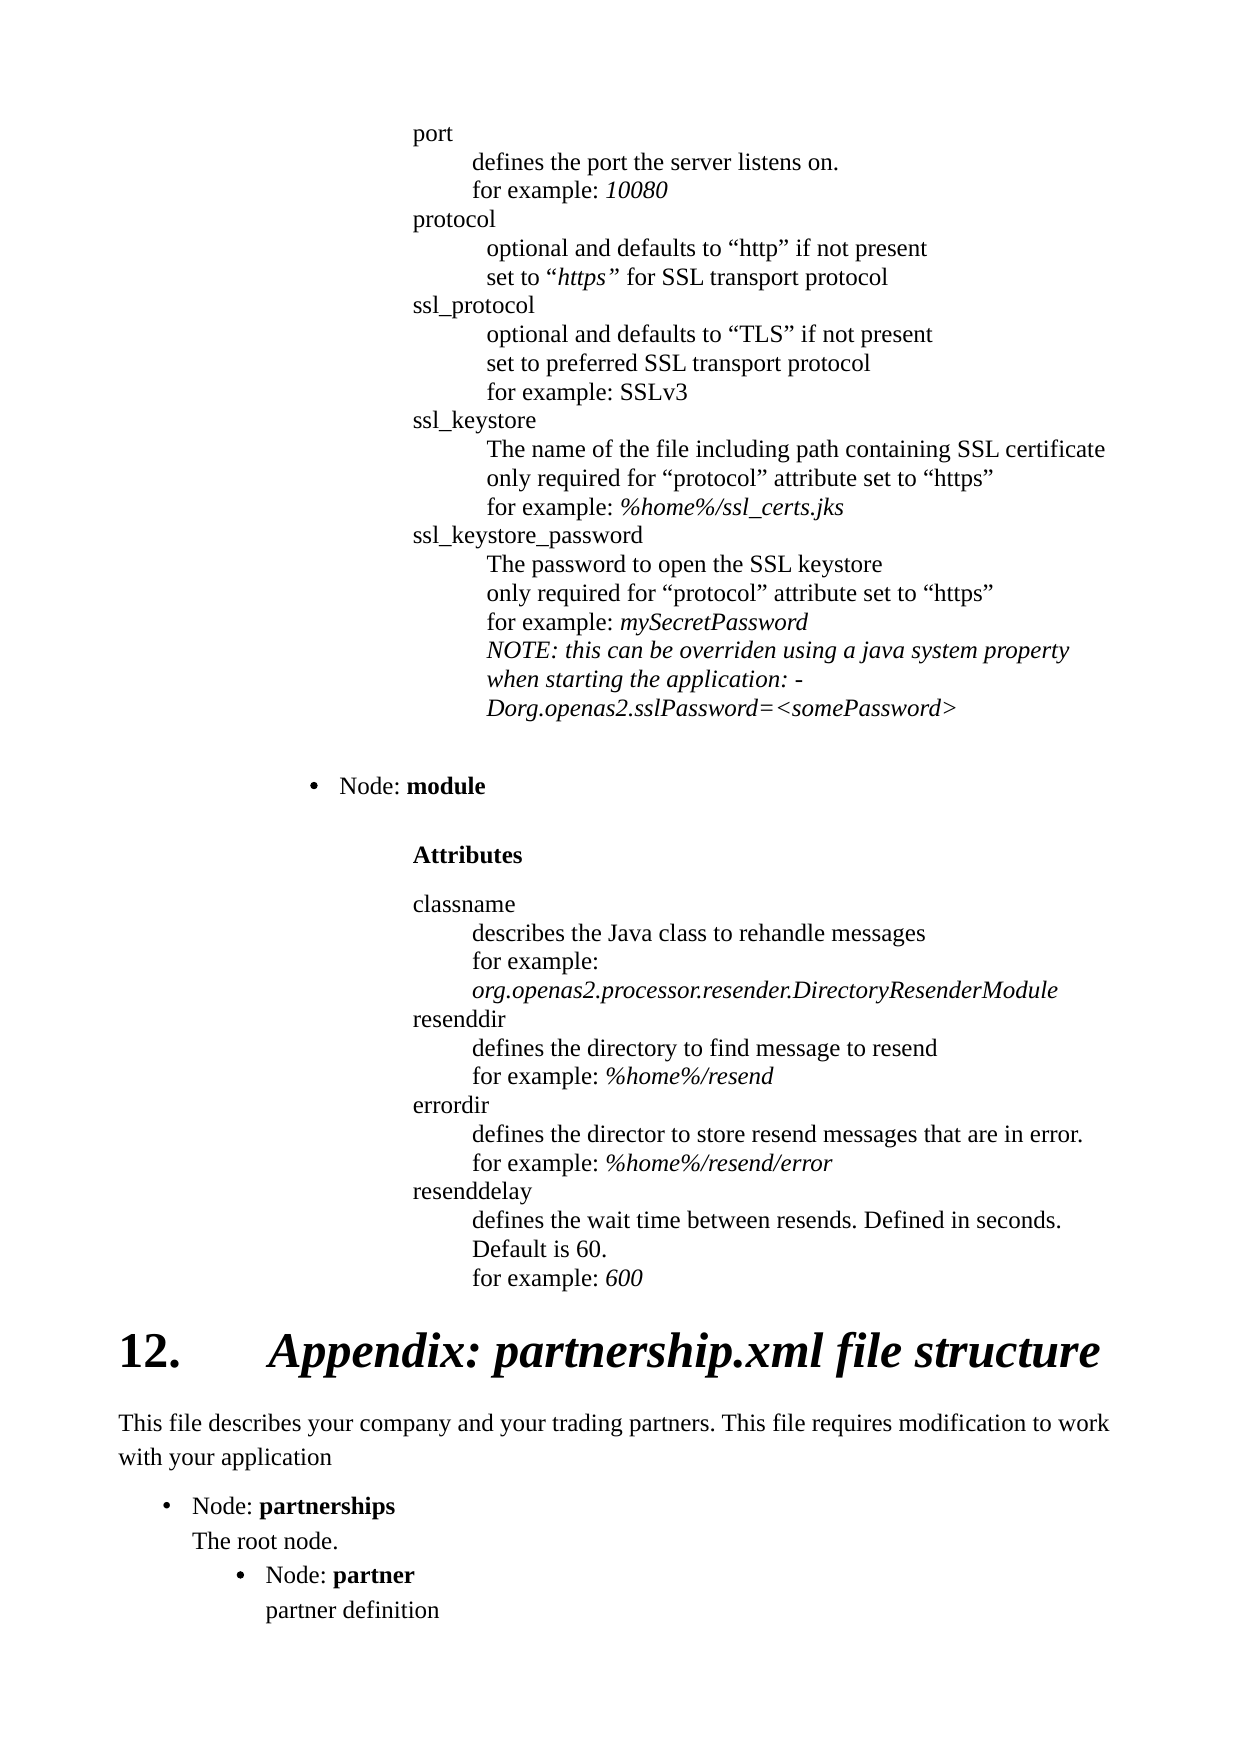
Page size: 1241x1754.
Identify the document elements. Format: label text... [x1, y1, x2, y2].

list for example: mySecretPassword [457, 607, 1122, 636]
list defines the wait time between resends. Defined in seconds. Default is 60. for example: 600 [442, 1205, 1122, 1291]
list describes the Java class to rehandle messages for example: org.openas2.processor.resender.DirectoryResenderModule [442, 918, 1122, 1004]
subtitle errordir [383, 1090, 1122, 1119]
subtitle classname [383, 889, 1122, 918]
list for example: SSLv3 [457, 377, 1122, 406]
list Node: partner partner definition [236, 1560, 1122, 1624]
subtitle only required for “protocol” attribute set to “https” [457, 578, 1122, 607]
subtitle optional and defaults to “TLS” if not present [457, 319, 1122, 348]
list set to “https” for SSL transport protocol [457, 262, 1122, 291]
list Attributes [383, 805, 1122, 869]
list for example: %home%/ssl_certs.jks [457, 492, 1122, 521]
list defines the director to store resend messages that are in error. for example: %home%/resend/error [442, 1119, 1122, 1176]
list defines the port the server listens on. for example: 10080 [442, 147, 1122, 204]
subtitle ssl_protocol [383, 291, 1122, 319]
subtitle ssl_keystore_password [383, 521, 1122, 549]
subtitle protocol [383, 204, 1122, 233]
subtitle resenddir [383, 1004, 1122, 1033]
subtitle only required for “protocol” attribute set to “https” [457, 463, 1122, 492]
subtitle optional and defaults to “http” if not present [457, 233, 1122, 262]
list Node: module [309, 771, 1122, 800]
subtitle resenddelay [383, 1176, 1122, 1205]
list set to preferred SSL transport protocol [457, 348, 1122, 377]
list Node: partnerships The root node. [162, 1491, 1122, 1555]
subtitle port [383, 118, 1122, 147]
text This file describes your company and your trading partners. This file requires modification to work with your application [118, 1408, 1122, 1471]
subtitle ssl_keystore [383, 406, 1122, 434]
list defines the directory to find message to resend for example: %home%/resend [442, 1033, 1122, 1090]
subtitle Appendix: partnership.xml file structure [118, 1321, 1122, 1378]
subtitle The password to open the SSL keystore [457, 549, 1122, 578]
subtitle The name of the file including path containing SSL certificate [457, 434, 1122, 463]
list NOTE: this can be overriden using a java system property when starting the application: -Dorg.openas2.sslPassword=<somePassword> [457, 636, 1122, 722]
